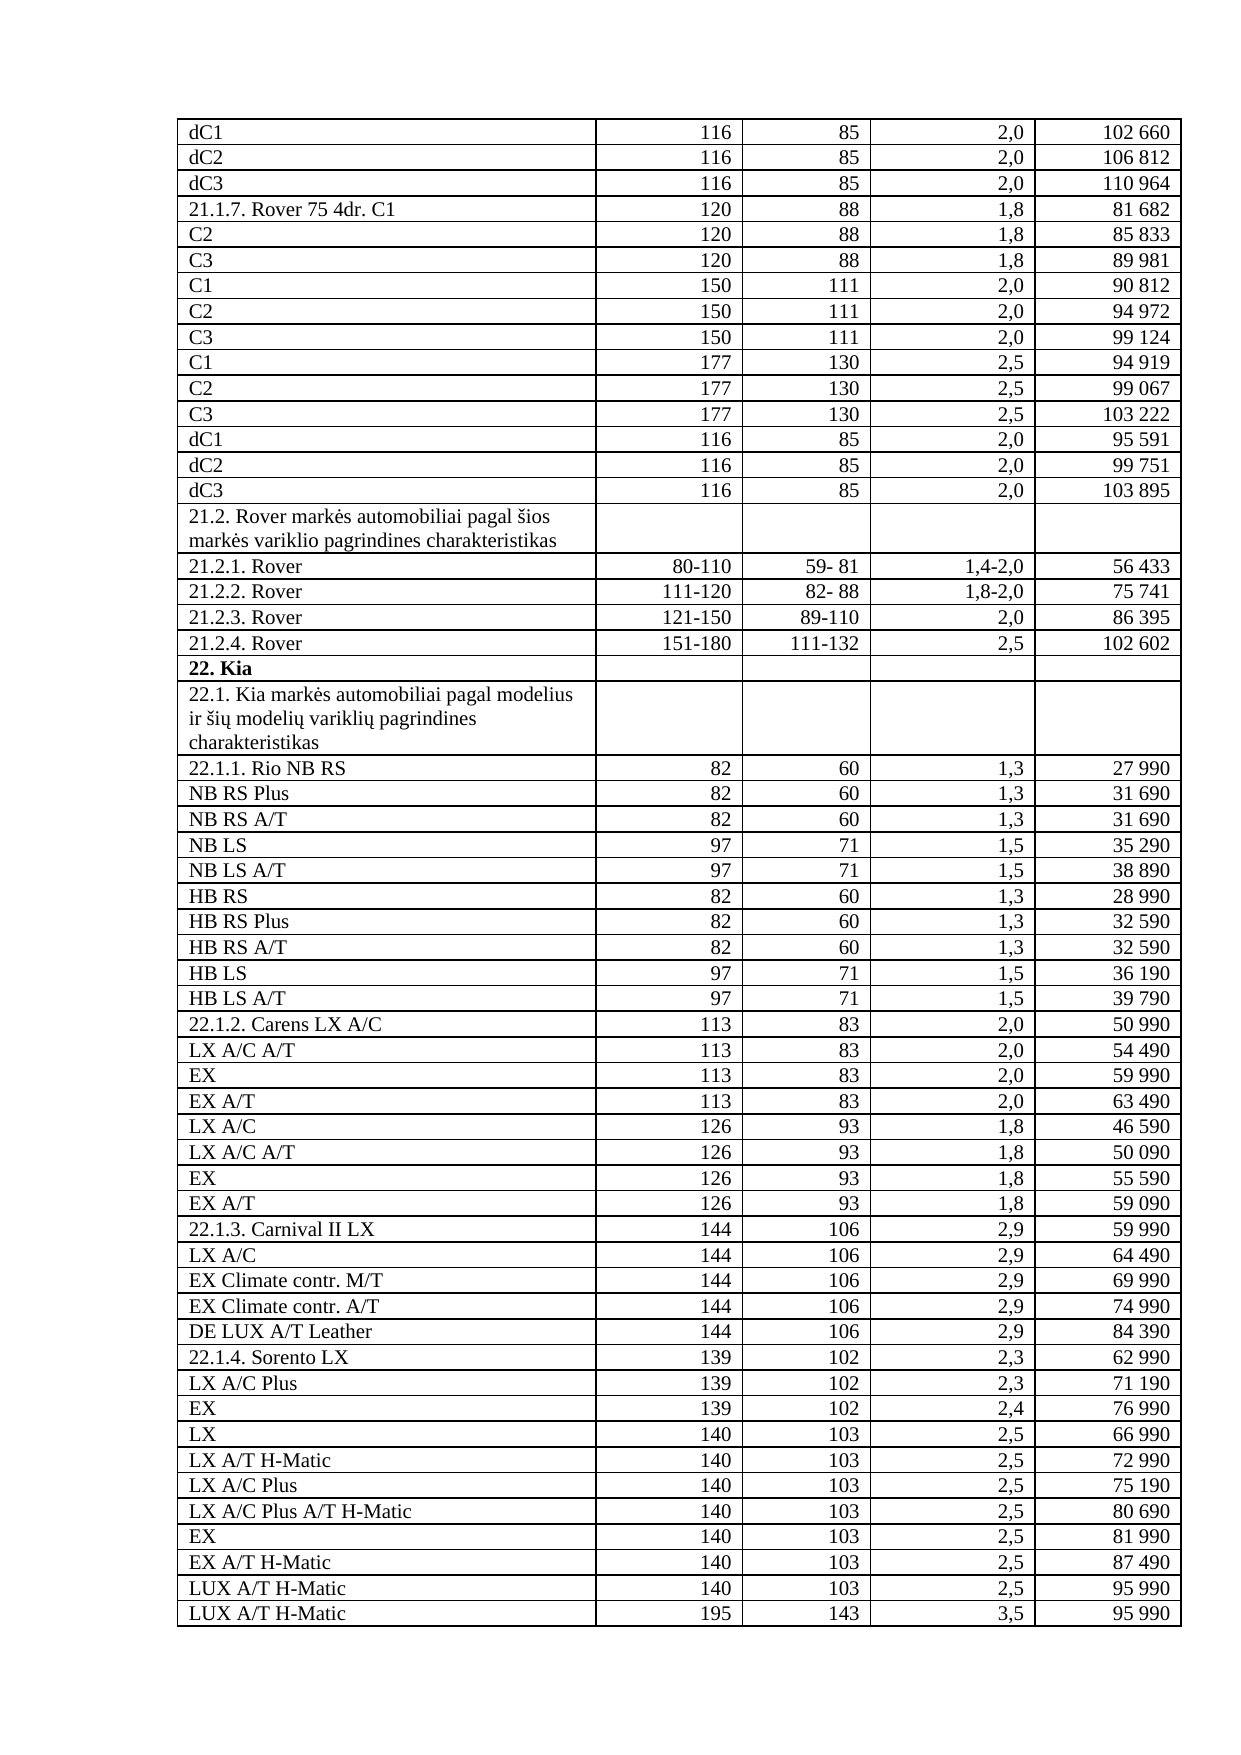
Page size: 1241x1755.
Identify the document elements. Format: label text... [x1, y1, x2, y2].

table_cell 126 [597, 1115, 742, 1138]
table_cell 144 [597, 1268, 742, 1292]
table_cell 195 [597, 1601, 742, 1625]
table_cell 89-110 [743, 605, 870, 629]
table_cell 32 590 [1036, 935, 1180, 959]
table_cell 27 990 [1036, 756, 1180, 780]
table_cell 82 [597, 910, 742, 933]
table_cell 59 990 [1036, 1217, 1180, 1241]
table_cell 46 590 [1036, 1115, 1180, 1138]
table_cell 95 990 [1036, 1601, 1180, 1625]
table_cell 62 990 [1036, 1345, 1180, 1369]
table_cell 71 [743, 961, 870, 985]
table_cell 2,5 [871, 1473, 1034, 1497]
table_cell 28 990 [1036, 884, 1180, 908]
table_cell NB RS Plus [178, 781, 595, 805]
table_cell 2,0 [871, 453, 1034, 477]
table_cell 126 [597, 1166, 742, 1190]
table_cell 111 [743, 299, 870, 323]
table_cell 80-110 [597, 554, 742, 578]
table_cell EX A/T [178, 1089, 595, 1113]
table_cell LX A/C [178, 1243, 595, 1267]
table_cell 84 390 [1036, 1320, 1180, 1343]
table_cell 1,4-2,0 [871, 554, 1034, 578]
table_cell 36 190 [1036, 961, 1180, 985]
table_cell 97 [597, 858, 742, 882]
table_cell 106 [743, 1217, 870, 1241]
table_cell 22.1.2. Carens LX A/C [178, 1012, 595, 1036]
table_cell dC1 [178, 427, 595, 451]
table_cell 126 [597, 1140, 742, 1164]
table_cell 97 [597, 833, 742, 857]
table_cell 103 222 [1036, 402, 1180, 426]
table_cell 85 [743, 427, 870, 451]
table_cell [597, 656, 742, 680]
table_cell 1,5 [871, 961, 1034, 985]
table_cell 2,5 [871, 350, 1034, 374]
table_cell EX A/T [178, 1191, 595, 1215]
table_cell 85 833 [1036, 222, 1180, 246]
table_cell 71 [743, 833, 870, 857]
table_cell 106 812 [1036, 145, 1180, 169]
table_cell 103 [743, 1550, 870, 1574]
table_cell 130 [743, 350, 870, 374]
table_cell 60 [743, 807, 870, 831]
table_cell C2 [178, 299, 595, 323]
table_cell 113 [597, 1012, 742, 1036]
table_cell 120 [597, 197, 742, 221]
table_cell HB LS A/T [178, 986, 595, 1010]
table_cell 21.2.4. Rover [178, 631, 595, 655]
table_cell 140 [597, 1473, 742, 1497]
table_cell dC2 [178, 145, 595, 169]
table_cell 71 [743, 986, 870, 1010]
table_cell LX A/T H-Matic [178, 1448, 595, 1472]
table_cell 116 [597, 453, 742, 477]
table_cell 1,8 [871, 1191, 1034, 1215]
table_cell [743, 504, 870, 552]
table_cell 102 602 [1036, 631, 1180, 655]
table_cell 99 124 [1036, 325, 1180, 349]
table_cell 113 [597, 1038, 742, 1062]
table_cell 116 [597, 478, 742, 502]
table_cell 1,5 [871, 858, 1034, 882]
table_cell 120 [597, 222, 742, 246]
table_cell 1,3 [871, 781, 1034, 805]
table_cell 106 [743, 1294, 870, 1318]
table_cell 63 490 [1036, 1089, 1180, 1113]
table_cell NB LS [178, 833, 595, 857]
table_cell LX A/C Plus A/T H-Matic [178, 1499, 595, 1523]
table_cell 22. Kia [178, 656, 595, 680]
table_cell 72 990 [1036, 1448, 1180, 1472]
table_cell 1,8 [871, 1166, 1034, 1190]
table_cell 2,5 [871, 376, 1034, 400]
table_cell 31 690 [1036, 781, 1180, 805]
table_cell 1,8 [871, 197, 1034, 221]
table_cell 116 [597, 427, 742, 451]
table_cell 140 [597, 1448, 742, 1472]
table_cell 82 [597, 935, 742, 959]
table_cell 139 [597, 1396, 742, 1420]
table_cell 39 790 [1036, 986, 1180, 1010]
table_cell 82 [597, 756, 742, 780]
table_cell HB RS Plus [178, 910, 595, 933]
table_cell 31 690 [1036, 807, 1180, 831]
table_cell NB LS A/T [178, 858, 595, 882]
table_cell 111 [743, 325, 870, 349]
table_cell 21.2.3. Rover [178, 605, 595, 629]
table_cell [597, 682, 742, 754]
table_cell 85 [743, 145, 870, 169]
table_cell 81 990 [1036, 1525, 1180, 1548]
table_cell 2,9 [871, 1320, 1034, 1343]
table_cell 88 [743, 197, 870, 221]
table_cell 66 990 [1036, 1422, 1180, 1446]
table_cell 21.2.2. Rover [178, 580, 595, 603]
table_cell 140 [597, 1499, 742, 1523]
table_cell 2,0 [871, 1089, 1034, 1113]
table_cell dC3 [178, 171, 595, 195]
table_cell 1,3 [871, 935, 1034, 959]
table_cell 1,3 [871, 807, 1034, 831]
table_cell EX A/T H-Matic [178, 1550, 595, 1574]
table_cell 2,0 [871, 171, 1034, 195]
table_cell 35 290 [1036, 833, 1180, 857]
table_cell 120 [597, 248, 742, 272]
table_cell 59 990 [1036, 1063, 1180, 1087]
table_cell 113 [597, 1063, 742, 1087]
table_cell 2,5 [871, 1499, 1034, 1523]
table_cell C1 [178, 273, 595, 297]
table_cell 2,9 [871, 1217, 1034, 1241]
table_cell 86 395 [1036, 605, 1180, 629]
table_cell 2,5 [871, 1576, 1034, 1600]
table_cell 2,0 [871, 120, 1034, 144]
table_cell EX [178, 1396, 595, 1420]
table_cell 140 [597, 1576, 742, 1600]
table_cell 85 [743, 478, 870, 502]
table_cell 1,3 [871, 910, 1034, 933]
table_cell 106 [743, 1320, 870, 1343]
table_cell 1,8 [871, 248, 1034, 272]
table_cell 95 591 [1036, 427, 1180, 451]
table_cell 83 [743, 1063, 870, 1087]
table_cell 60 [743, 935, 870, 959]
table_cell LX A/C Plus [178, 1473, 595, 1497]
table_cell [871, 504, 1034, 552]
table_cell 89 981 [1036, 248, 1180, 272]
table_cell LX A/C Plus [178, 1371, 595, 1395]
table_cell [1036, 656, 1180, 680]
table_cell 22.1.3. Carnival II LX [178, 1217, 595, 1241]
table_cell 97 [597, 961, 742, 985]
table_cell 2,5 [871, 1525, 1034, 1548]
table_cell 140 [597, 1422, 742, 1446]
table_cell 82 [597, 807, 742, 831]
table_cell 59- 81 [743, 554, 870, 578]
table_cell 144 [597, 1320, 742, 1343]
table_cell 126 [597, 1191, 742, 1215]
table_cell 82- 88 [743, 580, 870, 603]
table_cell 177 [597, 402, 742, 426]
table_cell 22.1.4. Sorento LX [178, 1345, 595, 1369]
table_cell 1,8-2,0 [871, 580, 1034, 603]
table_cell 102 [743, 1371, 870, 1395]
table_cell 32 590 [1036, 910, 1180, 933]
table_cell 139 [597, 1345, 742, 1369]
table_cell LX A/C A/T [178, 1140, 595, 1164]
table_cell 143 [743, 1601, 870, 1625]
table_cell C3 [178, 402, 595, 426]
table_cell 102 660 [1036, 120, 1180, 144]
table_cell 2,3 [871, 1345, 1034, 1369]
table_cell 88 [743, 248, 870, 272]
table_cell 83 [743, 1089, 870, 1113]
table_cell 55 590 [1036, 1166, 1180, 1190]
table_cell 110 964 [1036, 171, 1180, 195]
table_cell 106 [743, 1268, 870, 1292]
table_cell 21.2. Rover markės automobiliai pagal šios markės variklio pagrindines charakteristikas [178, 504, 595, 552]
table_cell 2,0 [871, 273, 1034, 297]
table_cell [743, 656, 870, 680]
table_cell C2 [178, 376, 595, 400]
table_cell EX [178, 1166, 595, 1190]
table_cell 93 [743, 1191, 870, 1215]
table_cell 2,0 [871, 299, 1034, 323]
table_cell 2,9 [871, 1294, 1034, 1318]
table_cell 22.1.1. Rio NB RS [178, 756, 595, 780]
table_cell LUX A/T H-Matic [178, 1576, 595, 1600]
table_cell 64 490 [1036, 1243, 1180, 1267]
table_cell 94 972 [1036, 299, 1180, 323]
table_cell 116 [597, 145, 742, 169]
table_cell 93 [743, 1115, 870, 1138]
table_cell 22.1. Kia markės automobiliai pagal modelius ir šių modelių variklių pagrindines charakteristikas [178, 682, 595, 754]
table_cell 93 [743, 1166, 870, 1190]
table_cell 75 741 [1036, 580, 1180, 603]
table_cell 60 [743, 781, 870, 805]
table_cell 71 190 [1036, 1371, 1180, 1395]
table_cell 144 [597, 1217, 742, 1241]
table_cell 2,0 [871, 1038, 1034, 1062]
table_cell 82 [597, 781, 742, 805]
table_cell 103 [743, 1473, 870, 1497]
table_cell 56 433 [1036, 554, 1180, 578]
table_cell NB RS A/T [178, 807, 595, 831]
table_cell 93 [743, 1140, 870, 1164]
table_cell 2,0 [871, 1063, 1034, 1087]
table_cell C3 [178, 248, 595, 272]
table_cell 2,0 [871, 605, 1034, 629]
table_cell 1,8 [871, 222, 1034, 246]
table_cell 116 [597, 120, 742, 144]
table_cell 83 [743, 1012, 870, 1036]
table_cell 111-132 [743, 631, 870, 655]
table_cell 2,0 [871, 325, 1034, 349]
table_cell 60 [743, 756, 870, 780]
table_cell 150 [597, 325, 742, 349]
table_cell 69 990 [1036, 1268, 1180, 1292]
table_cell 116 [597, 171, 742, 195]
table_cell 103 [743, 1422, 870, 1446]
table_cell HB RS [178, 884, 595, 908]
table_cell 111 [743, 273, 870, 297]
table_cell 106 [743, 1243, 870, 1267]
table_cell 1,8 [871, 1115, 1034, 1138]
table_cell 83 [743, 1038, 870, 1062]
table_cell 2,0 [871, 1012, 1034, 1036]
table_cell [871, 656, 1034, 680]
table_cell 103 [743, 1525, 870, 1548]
table_cell EX [178, 1525, 595, 1548]
table_cell 103 [743, 1499, 870, 1523]
table_cell 1,3 [871, 756, 1034, 780]
table_cell 75 190 [1036, 1473, 1180, 1497]
table_cell 99 067 [1036, 376, 1180, 400]
table_cell 21.1.7. Rover 75 4dr. C1 [178, 197, 595, 221]
table_cell 150 [597, 273, 742, 297]
table_cell 177 [597, 350, 742, 374]
table_cell 102 [743, 1396, 870, 1420]
table_cell 50 990 [1036, 1012, 1180, 1036]
table_cell C3 [178, 325, 595, 349]
table_cell [743, 682, 870, 754]
table_cell 97 [597, 986, 742, 1010]
table_cell 2,5 [871, 1550, 1034, 1574]
table_cell 140 [597, 1550, 742, 1574]
table_cell [597, 504, 742, 552]
table_cell 88 [743, 222, 870, 246]
table_cell 2,5 [871, 402, 1034, 426]
table_cell 3,5 [871, 1601, 1034, 1625]
table_cell 81 682 [1036, 197, 1180, 221]
table_cell 111-120 [597, 580, 742, 603]
table_cell 140 [597, 1525, 742, 1548]
table_cell 74 990 [1036, 1294, 1180, 1318]
table_cell EX Climate contr. A/T [178, 1294, 595, 1318]
table_cell 113 [597, 1089, 742, 1113]
table_cell 150 [597, 299, 742, 323]
table_cell EX Climate contr. M/T [178, 1268, 595, 1292]
table_cell 38 890 [1036, 858, 1180, 882]
table_cell C1 [178, 350, 595, 374]
table_cell 139 [597, 1371, 742, 1395]
table_cell 71 [743, 858, 870, 882]
table_cell 85 [743, 453, 870, 477]
table_cell LX A/C A/T [178, 1038, 595, 1062]
table_cell 87 490 [1036, 1550, 1180, 1574]
table_cell EX [178, 1063, 595, 1087]
table_cell 144 [597, 1243, 742, 1267]
table_cell 2,3 [871, 1371, 1034, 1395]
table_cell DE LUX A/T Leather [178, 1320, 595, 1343]
table_cell 177 [597, 376, 742, 400]
table_cell 2,0 [871, 478, 1034, 502]
table_cell 94 919 [1036, 350, 1180, 374]
table_cell 103 895 [1036, 478, 1180, 502]
table_cell 85 [743, 120, 870, 144]
table_cell 151-180 [597, 631, 742, 655]
table_cell 95 990 [1036, 1576, 1180, 1600]
table_cell 76 990 [1036, 1396, 1180, 1420]
table_cell 130 [743, 376, 870, 400]
table_cell 144 [597, 1294, 742, 1318]
table_cell [1036, 504, 1180, 552]
table_cell 60 [743, 884, 870, 908]
table_cell 50 090 [1036, 1140, 1180, 1164]
table_cell 1,5 [871, 986, 1034, 1010]
table_cell 2,0 [871, 427, 1034, 451]
table_cell C2 [178, 222, 595, 246]
table_cell 2,0 [871, 145, 1034, 169]
table_cell 121-150 [597, 605, 742, 629]
table_cell 2,5 [871, 1422, 1034, 1446]
table_cell 2,5 [871, 1448, 1034, 1472]
table_cell LX A/C [178, 1115, 595, 1138]
table_cell 130 [743, 402, 870, 426]
table_cell 21.2.1. Rover [178, 554, 595, 578]
table_cell 85 [743, 171, 870, 195]
table_cell [1036, 682, 1180, 754]
table_cell HB RS A/T [178, 935, 595, 959]
table_cell 2,9 [871, 1268, 1034, 1292]
table_cell dC3 [178, 478, 595, 502]
table_cell dC1 [178, 120, 595, 144]
table_cell 99 751 [1036, 453, 1180, 477]
table_cell 102 [743, 1345, 870, 1369]
table_cell 2,4 [871, 1396, 1034, 1420]
table_cell 80 690 [1036, 1499, 1180, 1523]
table_cell 82 [597, 884, 742, 908]
table_cell 1,3 [871, 884, 1034, 908]
table_cell 1,8 [871, 1140, 1034, 1164]
table_cell LX [178, 1422, 595, 1446]
table_cell 2,5 [871, 631, 1034, 655]
table_cell 90 812 [1036, 273, 1180, 297]
table_cell 54 490 [1036, 1038, 1180, 1062]
table_cell LUX A/T H-Matic [178, 1601, 595, 1625]
table_cell dC2 [178, 453, 595, 477]
table_cell HB LS [178, 961, 595, 985]
table_cell 1,5 [871, 833, 1034, 857]
table_cell 2,9 [871, 1243, 1034, 1267]
table_cell 103 [743, 1448, 870, 1472]
table_cell [871, 682, 1034, 754]
table_cell 103 [743, 1576, 870, 1600]
table_cell 60 [743, 910, 870, 933]
table_cell 59 090 [1036, 1191, 1180, 1215]
